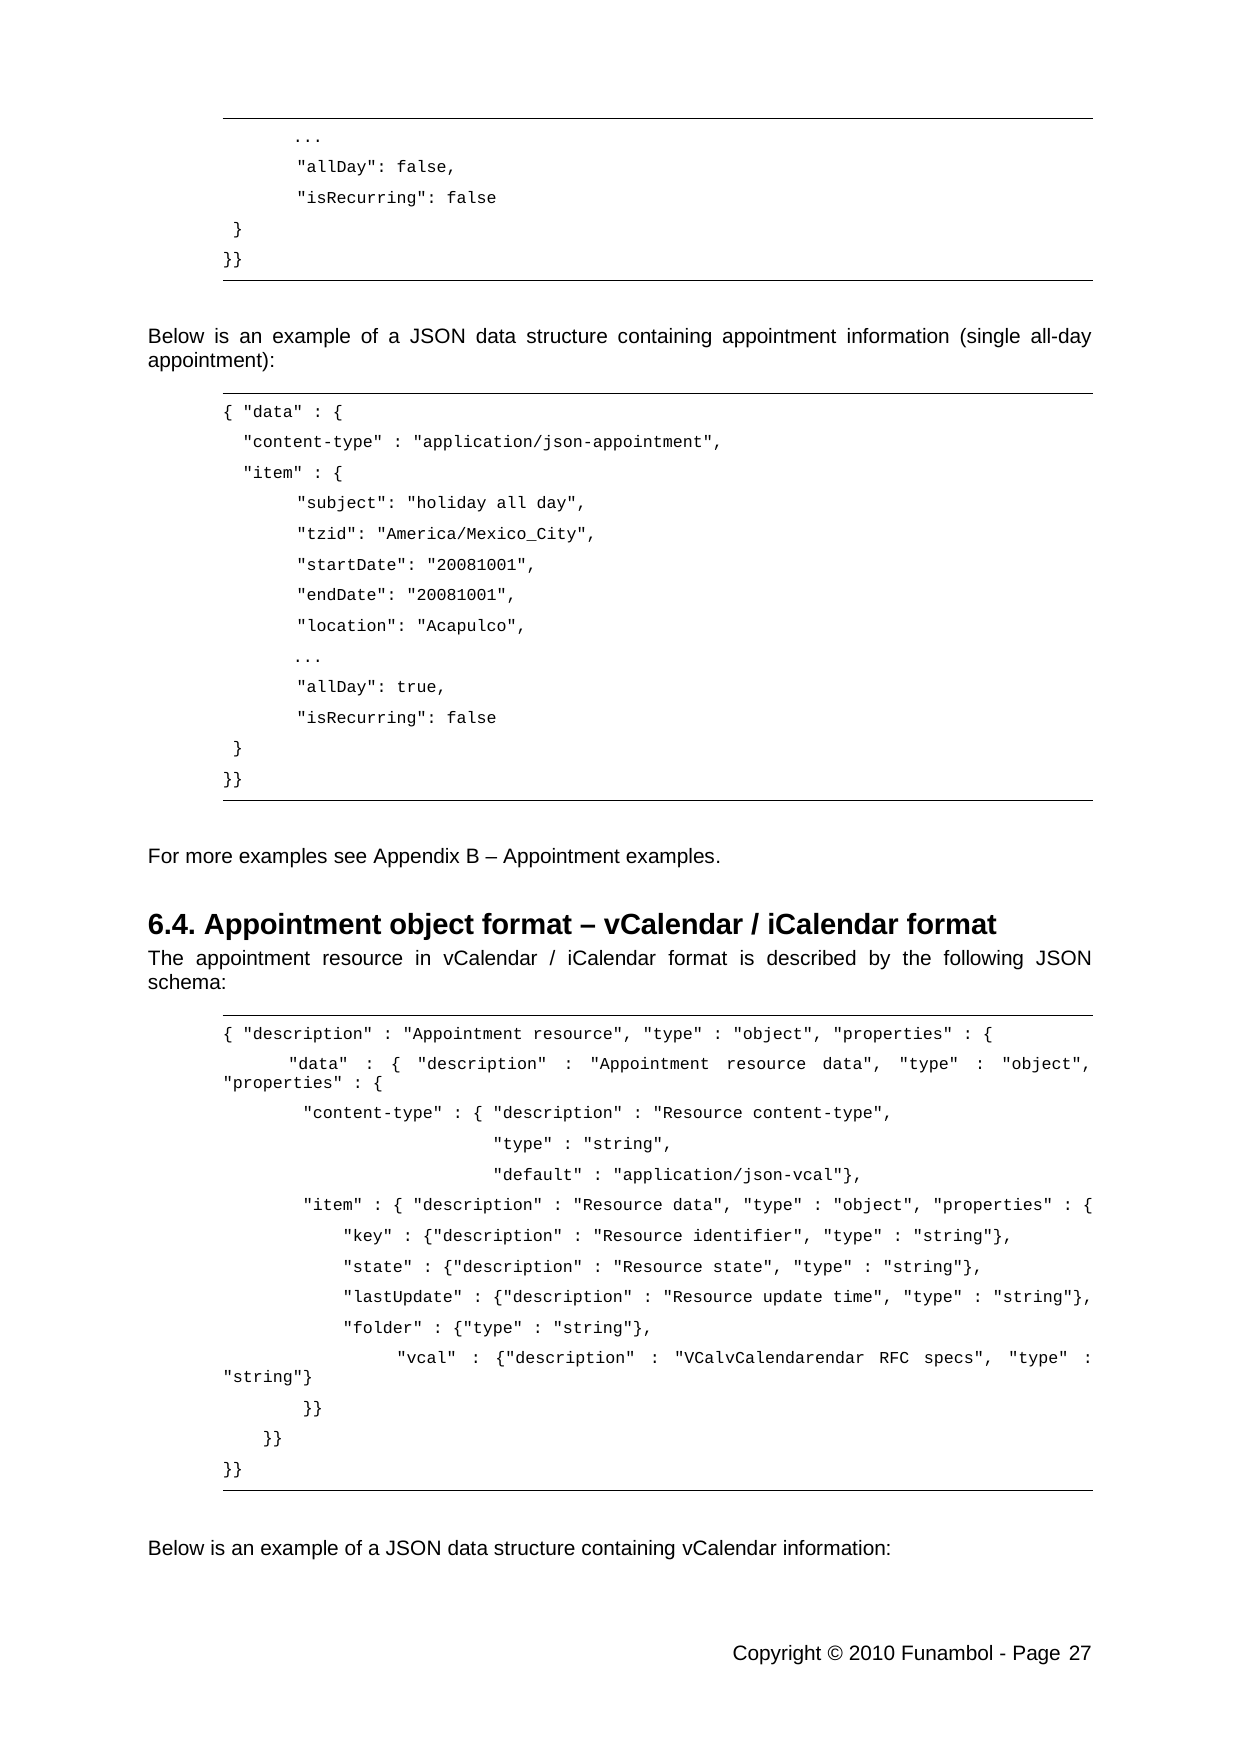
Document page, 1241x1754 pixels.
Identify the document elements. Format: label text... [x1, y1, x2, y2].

text For more examples see Appendix B – Appointment examples. [148, 844, 1093, 868]
text "vcal" : {"description" : "VCalvCalendarendar RFC specs", "type" : "string"} [223, 1340, 1093, 1387]
text "content-type" : "application/json-appointment", [223, 423, 1093, 453]
text "item" : { "description" : "Resource data", "type" : "object", "properties" : { [223, 1187, 1093, 1216]
text "default" : "application/json-vcal"}, [223, 1156, 1093, 1185]
text "endDate": "20081001", [223, 577, 1093, 606]
text "startDate": "20081001", [223, 546, 1093, 575]
text "isRecurring": false [223, 699, 1093, 728]
text }} [223, 1419, 1093, 1449]
text "isRecurring": false [223, 179, 1093, 208]
text "data" : { "description" : "Appointment resource data", "type" : "object", "properties" : { [223, 1046, 1093, 1093]
text ... [223, 638, 1093, 667]
text "lastUpdate" : {"description" : "Resource update time", "type" : "string"}, [223, 1278, 1093, 1308]
text } [223, 210, 1093, 239]
text The appointment resource in vCalendar / iCalendar format is described by the following JSON schema: [148, 947, 1093, 994]
text { "data" : { [223, 394, 1093, 422]
text "type" : "string", [223, 1125, 1093, 1154]
text "subject": "holiday all day", [223, 485, 1093, 514]
text }} [223, 1450, 1093, 1490]
text { "description" : "Appointment resource", "type" : "object", "properties" : { [223, 1016, 1093, 1044]
text }} [223, 760, 1093, 800]
text "content-type" : { "description" : "Resource content-type", [223, 1095, 1093, 1124]
text "folder" : {"type" : "string"}, [223, 1309, 1093, 1338]
subtitle Appointment object format – vCalendar / iCalendar format [148, 908, 1093, 941]
text Below is an example of a JSON data structure containing vCalendar information: [148, 1537, 1093, 1560]
text }} [223, 1389, 1093, 1418]
text "state" : {"description" : "Resource state", "type" : "string"}, [223, 1248, 1093, 1277]
text "location": "Acapulco", [223, 607, 1093, 636]
text ... [223, 119, 1093, 147]
text "key" : {"description" : "Resource identifier", "type" : "string"}, [223, 1217, 1093, 1246]
text "tzid": "America/Mexico_City", [223, 515, 1093, 544]
text "allDay": true, [223, 668, 1093, 698]
text "allDay": false, [223, 149, 1093, 178]
text "item" : { [223, 454, 1093, 483]
text } [223, 730, 1093, 759]
text }} [223, 241, 1093, 280]
text Below is an example of a JSON data structure containing appointment information (single all-day appointment): [148, 325, 1093, 372]
